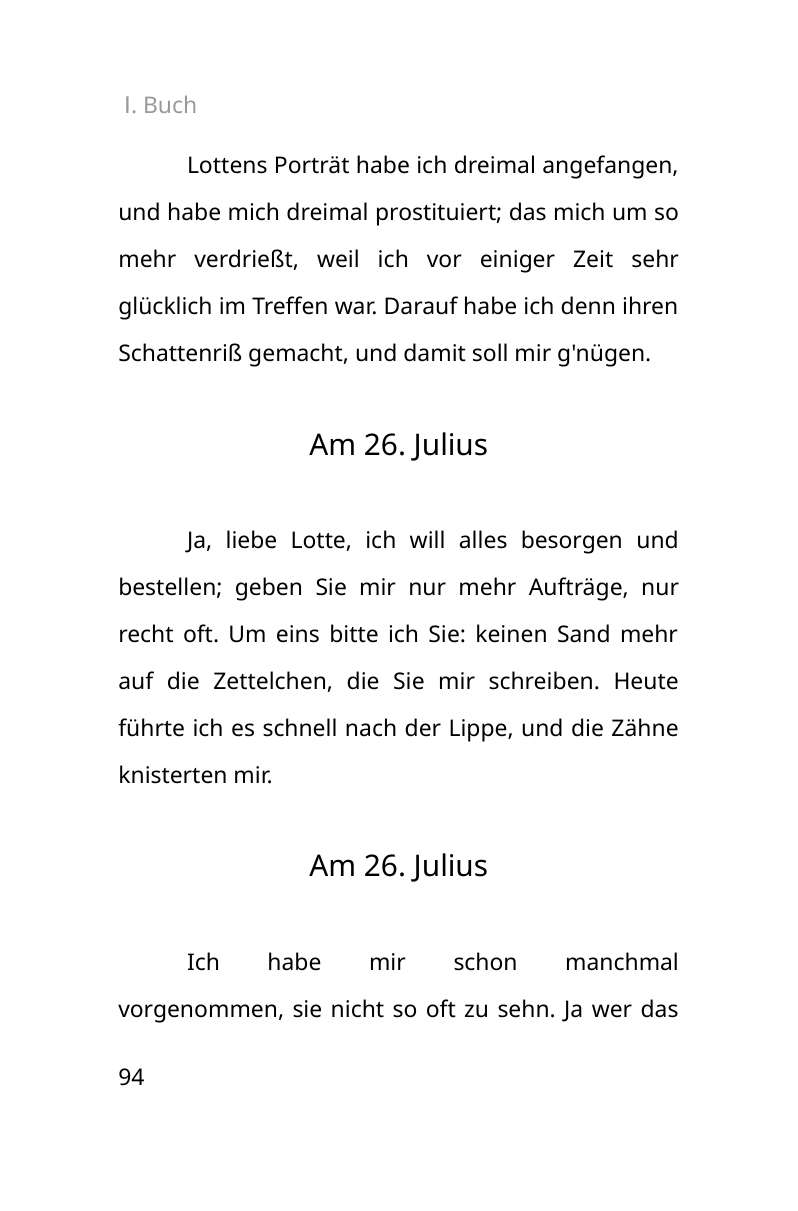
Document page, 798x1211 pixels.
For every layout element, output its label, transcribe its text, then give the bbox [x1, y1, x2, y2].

text Ich habe mir schon manchmal vorgenommen, sie nicht so oft zu sehn. Ja wer das [118, 909, 679, 1024]
text Ja, liebe Lotte, ich will alles besorgen und bestellen; geben Sie mir nur mehr Aufträge, nur recht oft. Um eins bitte ich Sie: keinen Sand mehr auf die Zettelchen, die Sie mir schreiben. Heute führte ich es schnell nach der Lippe, und die Zähne knisterten mir. [118, 487, 679, 790]
text Lottens Porträt habe ich dreimal angefangen, und habe mich dreimal prostituiert; das mich um so mehr verdrießt, weil ich vor einiger Zeit sehr glücklich im Treffen war. Darauf habe ich denn ihren Schattenriß gemacht, und damit soll mir g'nügen. [118, 149, 679, 368]
subtitle Am 26. Julius [118, 419, 679, 464]
subtitle Am 26. Julius [118, 841, 679, 886]
